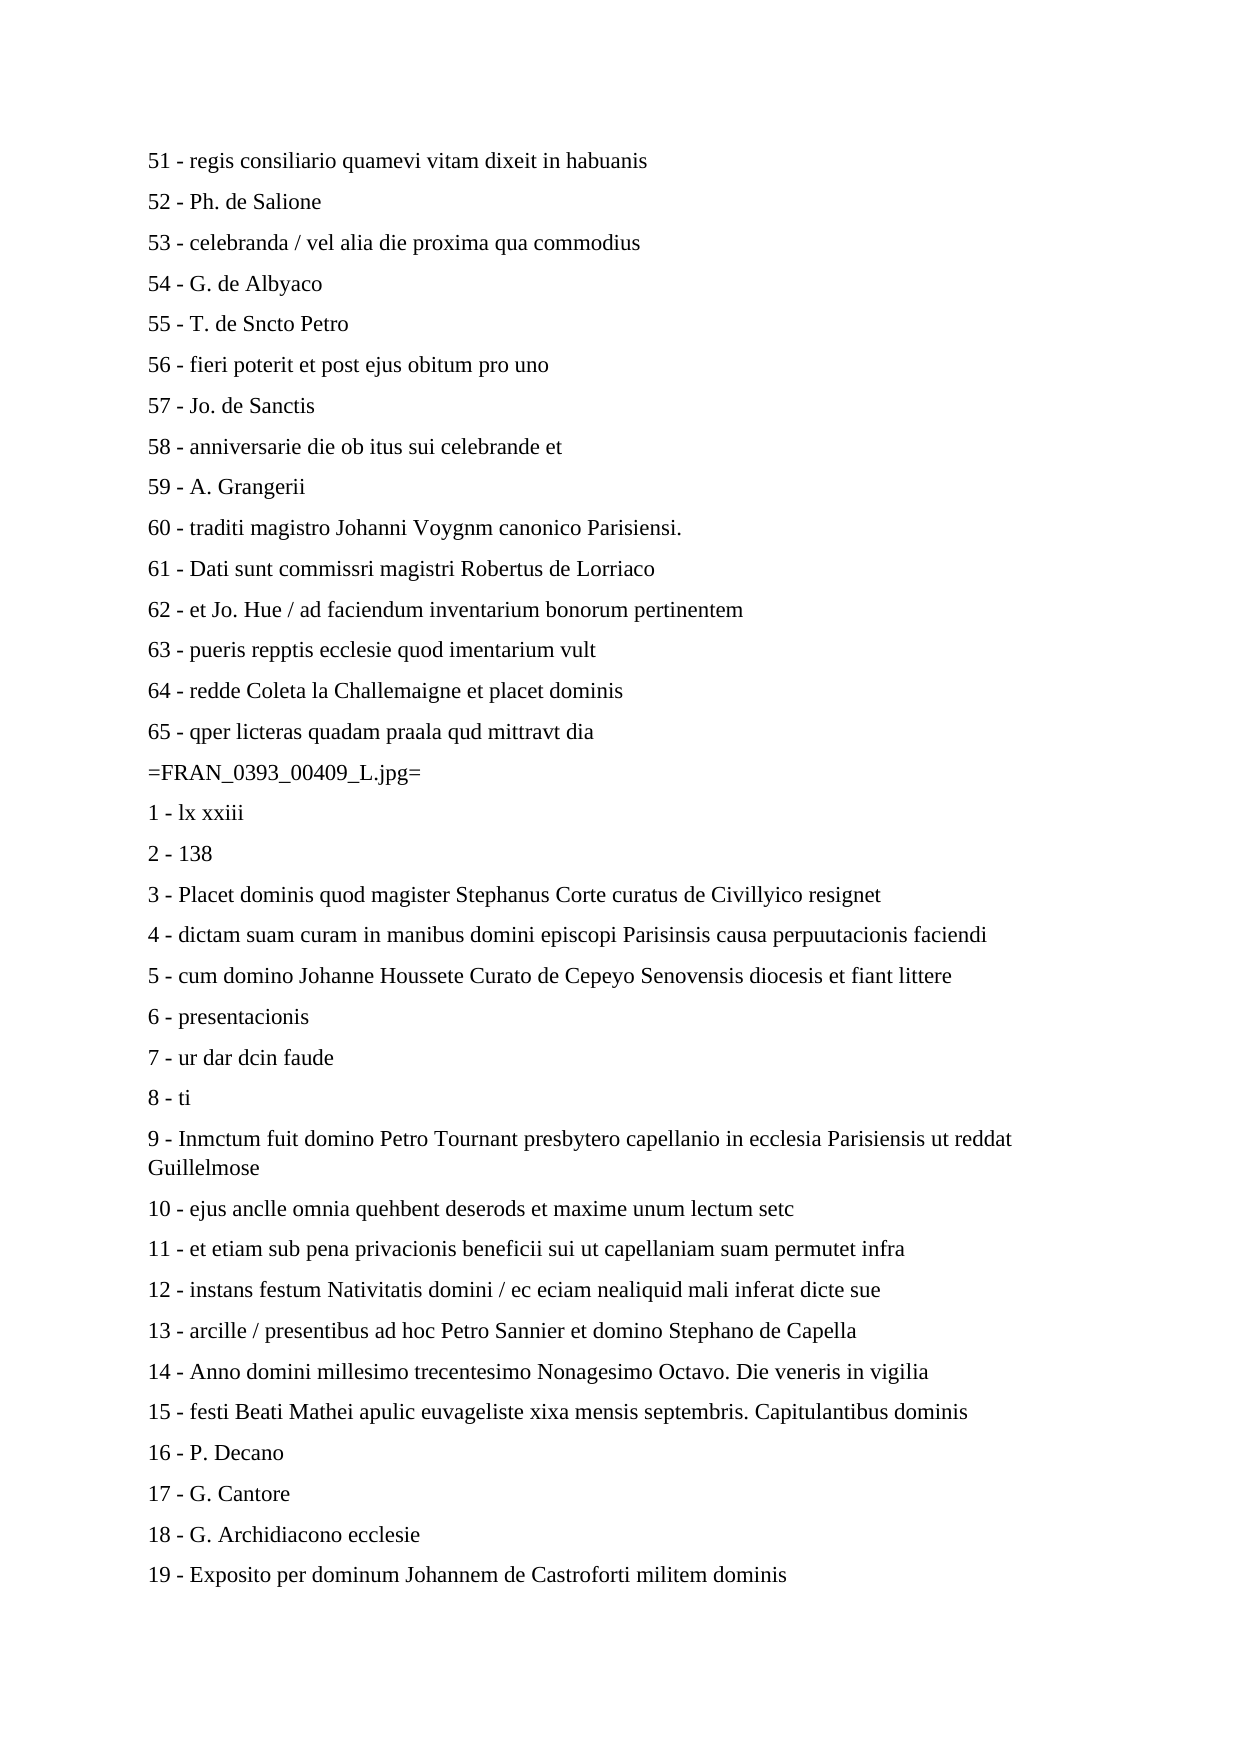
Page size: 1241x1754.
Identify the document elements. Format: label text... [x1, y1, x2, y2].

text 1 - lx xxiii [148, 799, 1093, 826]
text 55 - T. de Sncto Petro [148, 311, 1093, 337]
text 15 - festi Beati Mathei apulic euvageliste xixa mensis septembris. Capitulantibus dominis [148, 1398, 1093, 1425]
text 61 - Dati sunt commissri magistri Robertus de Lorriaco [148, 555, 1093, 581]
text 51 - regis consiliario quamevi vitam dixeit in habuanis [148, 148, 1093, 174]
text 11 - et etiam sub pena privacionis beneficii sui ut capellaniam suam permutet infra [148, 1236, 1093, 1262]
text 59 - A. Grangerii [148, 473, 1093, 500]
text 54 - G. de Albyaco [148, 270, 1093, 296]
text 63 - pueris repptis ecclesie quod imentarium vult [148, 636, 1093, 663]
text 5 - cum domino Johanne Houssete Curato de Cepeyo Senovensis diocesis et fiant littere [148, 962, 1093, 988]
text 65 - qper licteras quadam praala qud mittravt dia [148, 718, 1093, 744]
text 57 - Jo. de Sanctis [148, 392, 1093, 418]
text 53 - celebranda / vel alia die proxima qua commodius [148, 229, 1093, 255]
text 3 - Placet dominis quod magister Stephanus Corte curatus de Civillyico resignet [148, 881, 1093, 907]
text 10 - ejus anclle omnia quehbent deserods et maxime unum lectum setc [148, 1195, 1093, 1221]
text 4 - dictam suam curam in manibus domini episcopi Parisinsis causa perpuutacionis faciendi [148, 921, 1093, 948]
text 12 - instans festum Nativitatis domini / ec eciam nealiquid mali inferat dicte sue [148, 1276, 1093, 1303]
text 17 - G. Cantore [148, 1480, 1093, 1506]
text 64 - redde Coleta la Challemaigne et placet dominis [148, 677, 1093, 703]
text 62 - et Jo. Hue / ad faciendum inventarium bonorum pertinentem [148, 596, 1093, 622]
text 56 - fieri poterit et post ejus obitum pro uno [148, 351, 1093, 378]
text 8 - ti [148, 1084, 1093, 1111]
text 9 - Inmctum fuit domino Petro Tournant presbytero capellanio in ecclesia Parisiensis ut reddat Guillelmose [148, 1125, 1093, 1180]
text 7 - ur dar dcin faude [148, 1044, 1093, 1070]
text 58 - anniversarie die ob itus sui celebrande et [148, 433, 1093, 459]
text =FRAN_0393_00409_L.jpg= [148, 758, 1093, 785]
text 60 - traditi magistro Johanni Voygnm canonico Parisiensi. [148, 514, 1093, 541]
text 19 - Exposito per dominum Johannem de Castroforti militem dominis [148, 1561, 1093, 1588]
text 6 - presentacionis [148, 1003, 1093, 1029]
text 18 - G. Archidiacono ecclesie [148, 1521, 1093, 1547]
text 52 - Ph. de Salione [148, 188, 1093, 215]
text 14 - Anno domini millesimo trecentesimo Nonagesimo Octavo. Die veneris in vigilia [148, 1358, 1093, 1384]
text 16 - P. Decano [148, 1439, 1093, 1466]
text 13 - arcille / presentibus ad hoc Petro Sannier et domino Stephano de Capella [148, 1317, 1093, 1343]
text 2 - 138 [148, 840, 1093, 866]
